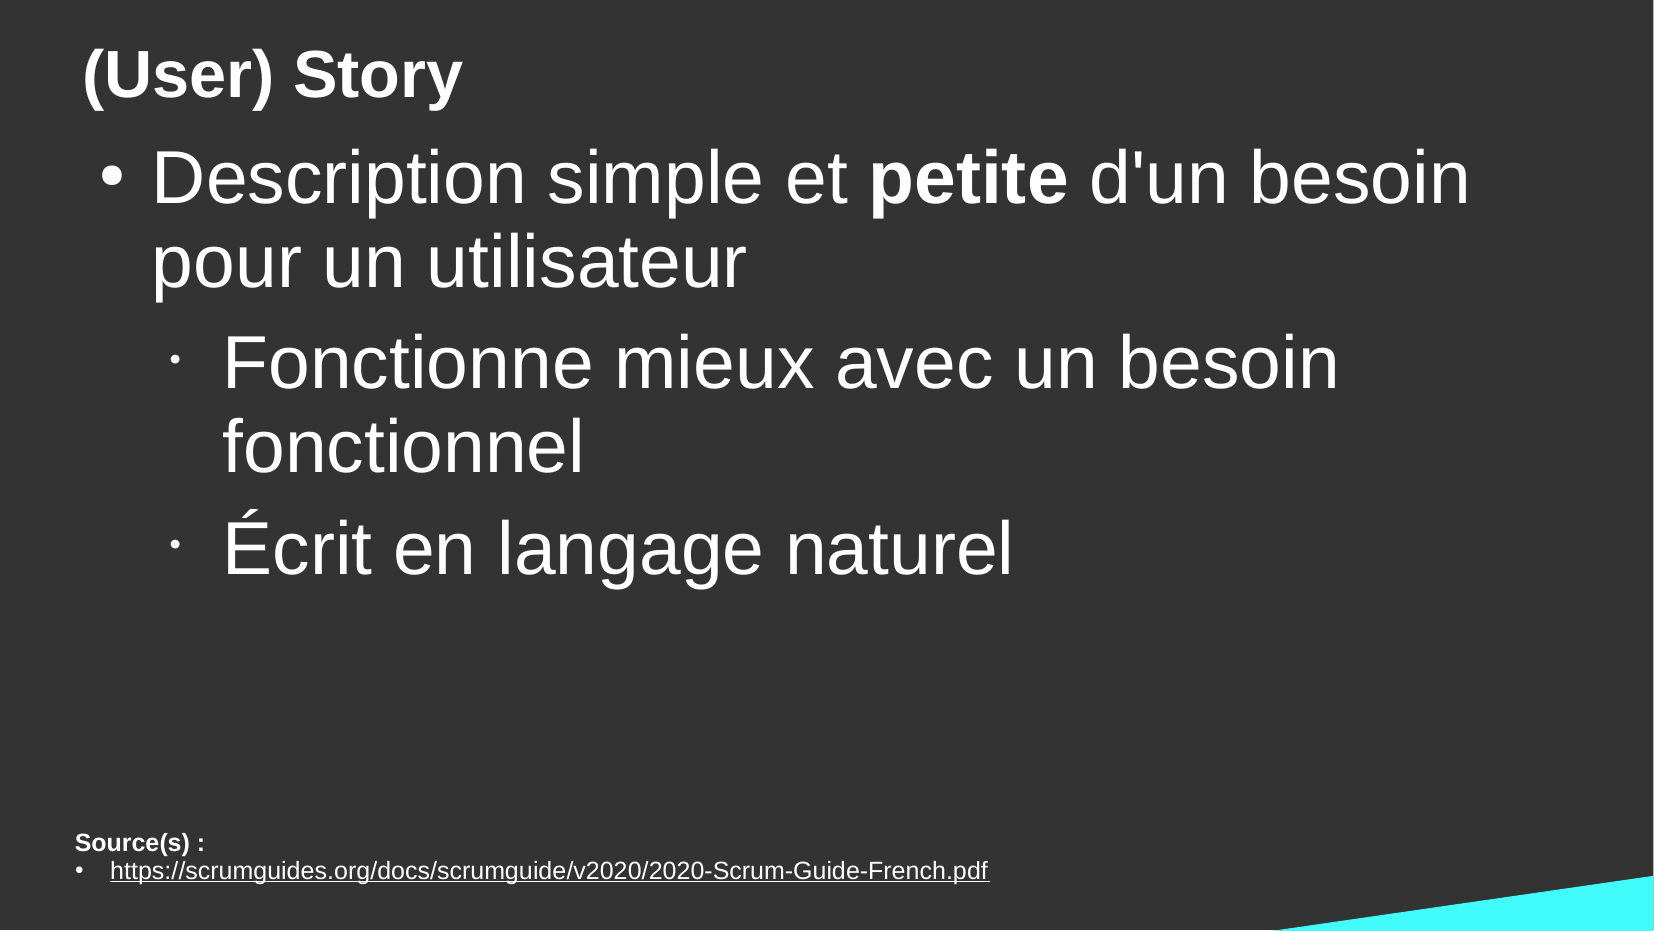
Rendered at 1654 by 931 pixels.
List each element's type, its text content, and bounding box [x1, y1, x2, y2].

title (User) Story [82, 37, 1571, 122]
text_box Source(s) : https://scrumguides.org/docs/scrumguide/v2020/2020-Scrum-Guide-French.pdf [60, 821, 1546, 921]
text_box [1271, 875, 1654, 931]
list Description simple et petite d'un besoin pour un utilisateur Fonctionne mieux avec un besoin fonctionnel Écrit en langage naturel [80, 135, 1620, 777]
